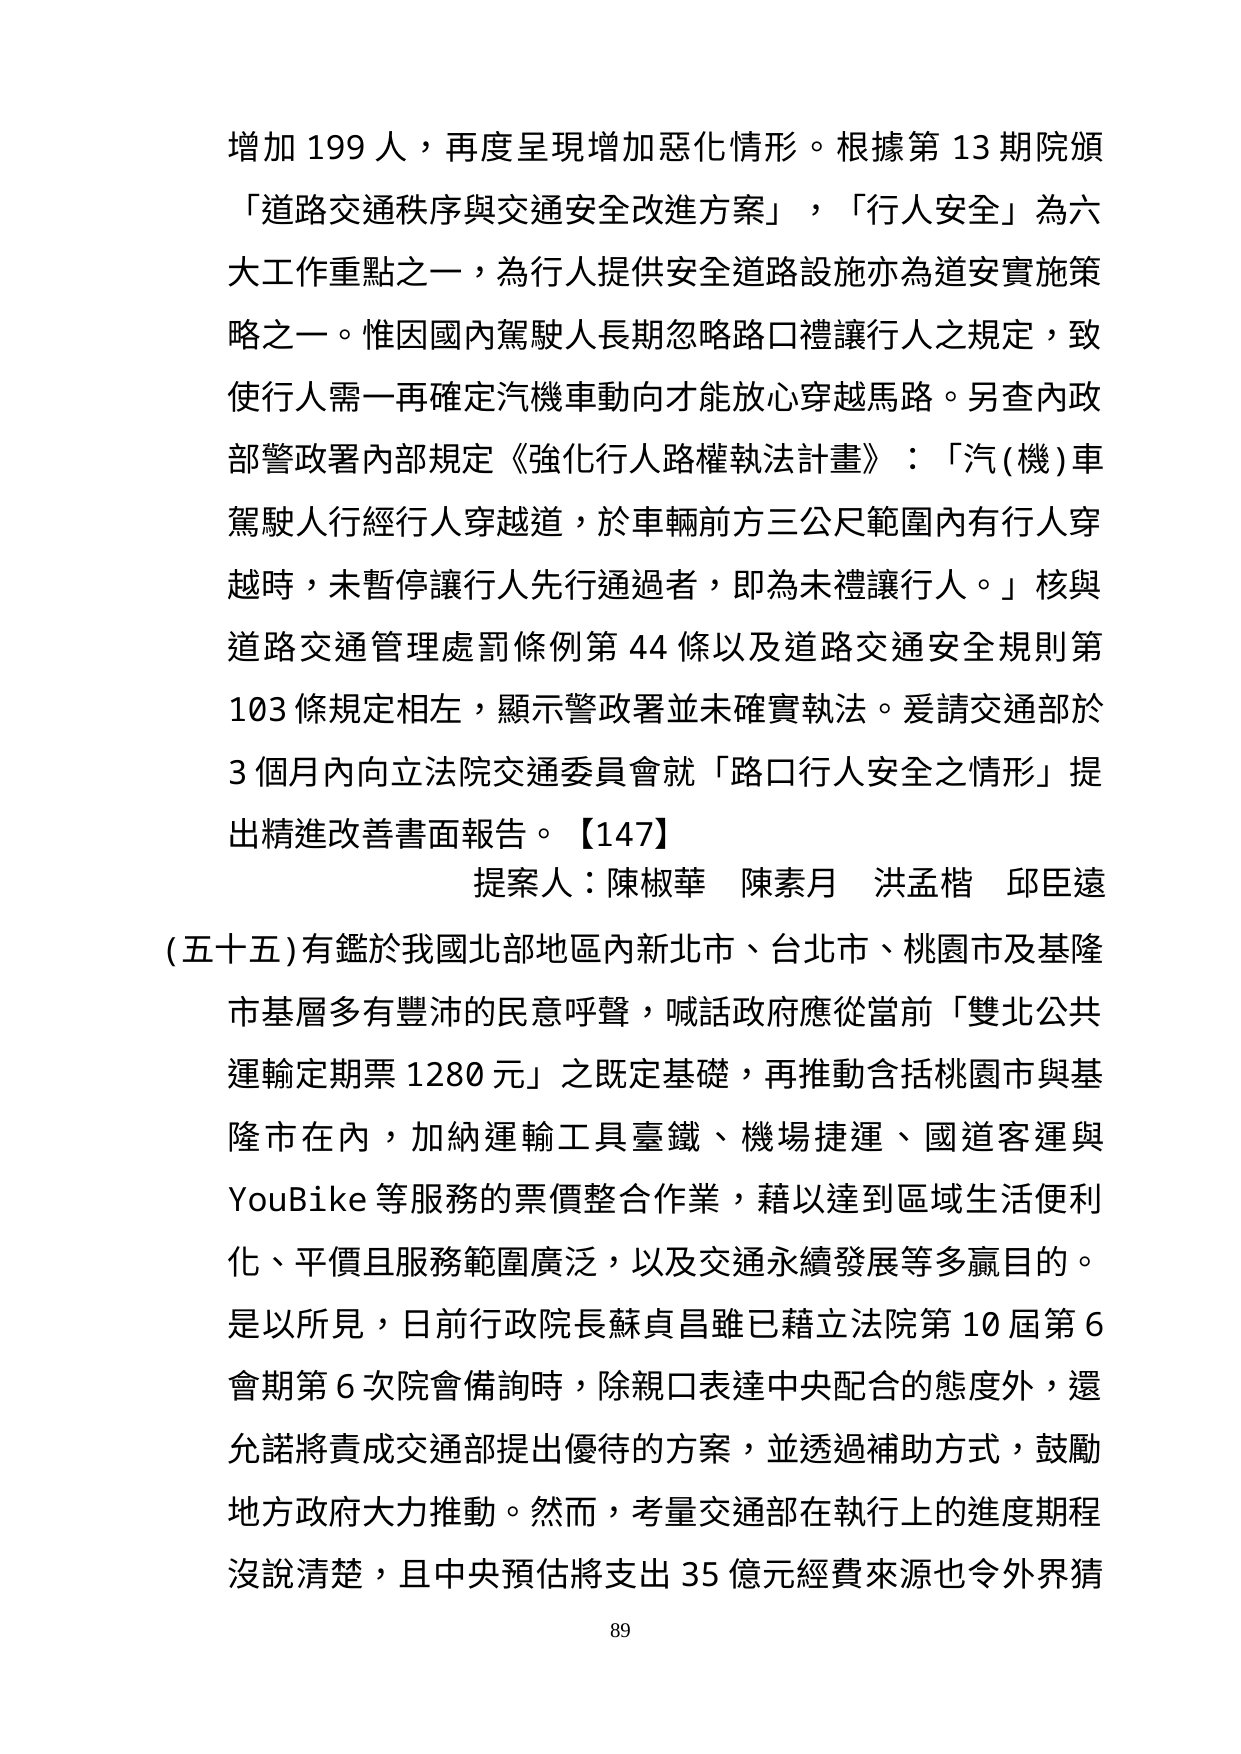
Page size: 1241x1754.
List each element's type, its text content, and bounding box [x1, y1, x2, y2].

subtitle 增加199人，再度呈現增加惡化情形。根據第13期院頒「道路交通秩序與交通安全改進方案」，「行人安全」為六大工作重點之一，為行人提供安全道路設施亦為道安實施策略之一。惟因國內駕駛人長期忽略路口禮讓行人之規定，致使行人需一再確定汽機車動向才能放心穿越馬路。另查內政部警政署內部規定《強化行人路權執法計畫》：「汽(機)車駕駛人行經行人穿越道，於車輛前方三公尺範圍內有行人穿越時，未暫停讓行人先行通過者，即為未禮讓行人。」核與道路交通管理處罰條例第44條以及道路交通安全規則第103條規定相左，顯示警政署並未確實執法。爰請交通部於3個月內向立法院交通委員會就「路口行人安全之情形」提出精進改善書面報告。【147】 [161, 103, 1104, 853]
subtitle (五十五)有鑑於我國北部地區內新北市、台北市、桃園市及基隆市基層多有豐沛的民意呼聲，喊話政府應從當前「雙北公共運輸定期票1280元」之既定基礎，再推動含括桃園市與基隆市在內，加納運輸工具臺鐵、機場捷運、國道客運與YouBike等服務的票價整合作業，藉以達到區域生活便利化、平價且服務範圍廣泛，以及交通永續發展等多贏目的。是以所見，日前行政院長蘇貞昌雖已藉立法院第10屆第6會期第6次院會備詢時，除親口表達中央配合的態度外，還允諾將責成交通部提出優待的方案，並透過補助方式，鼓勵地方政府大力推動。然而，考量交通部在執行上的進度期程沒說清楚，且中央預估將支出35億元經費來源也令外界猜 [161, 905, 1104, 1593]
text 提案人：陳椒華 陳素月 洪孟楷 邱臣遠 [473, 853, 1117, 905]
